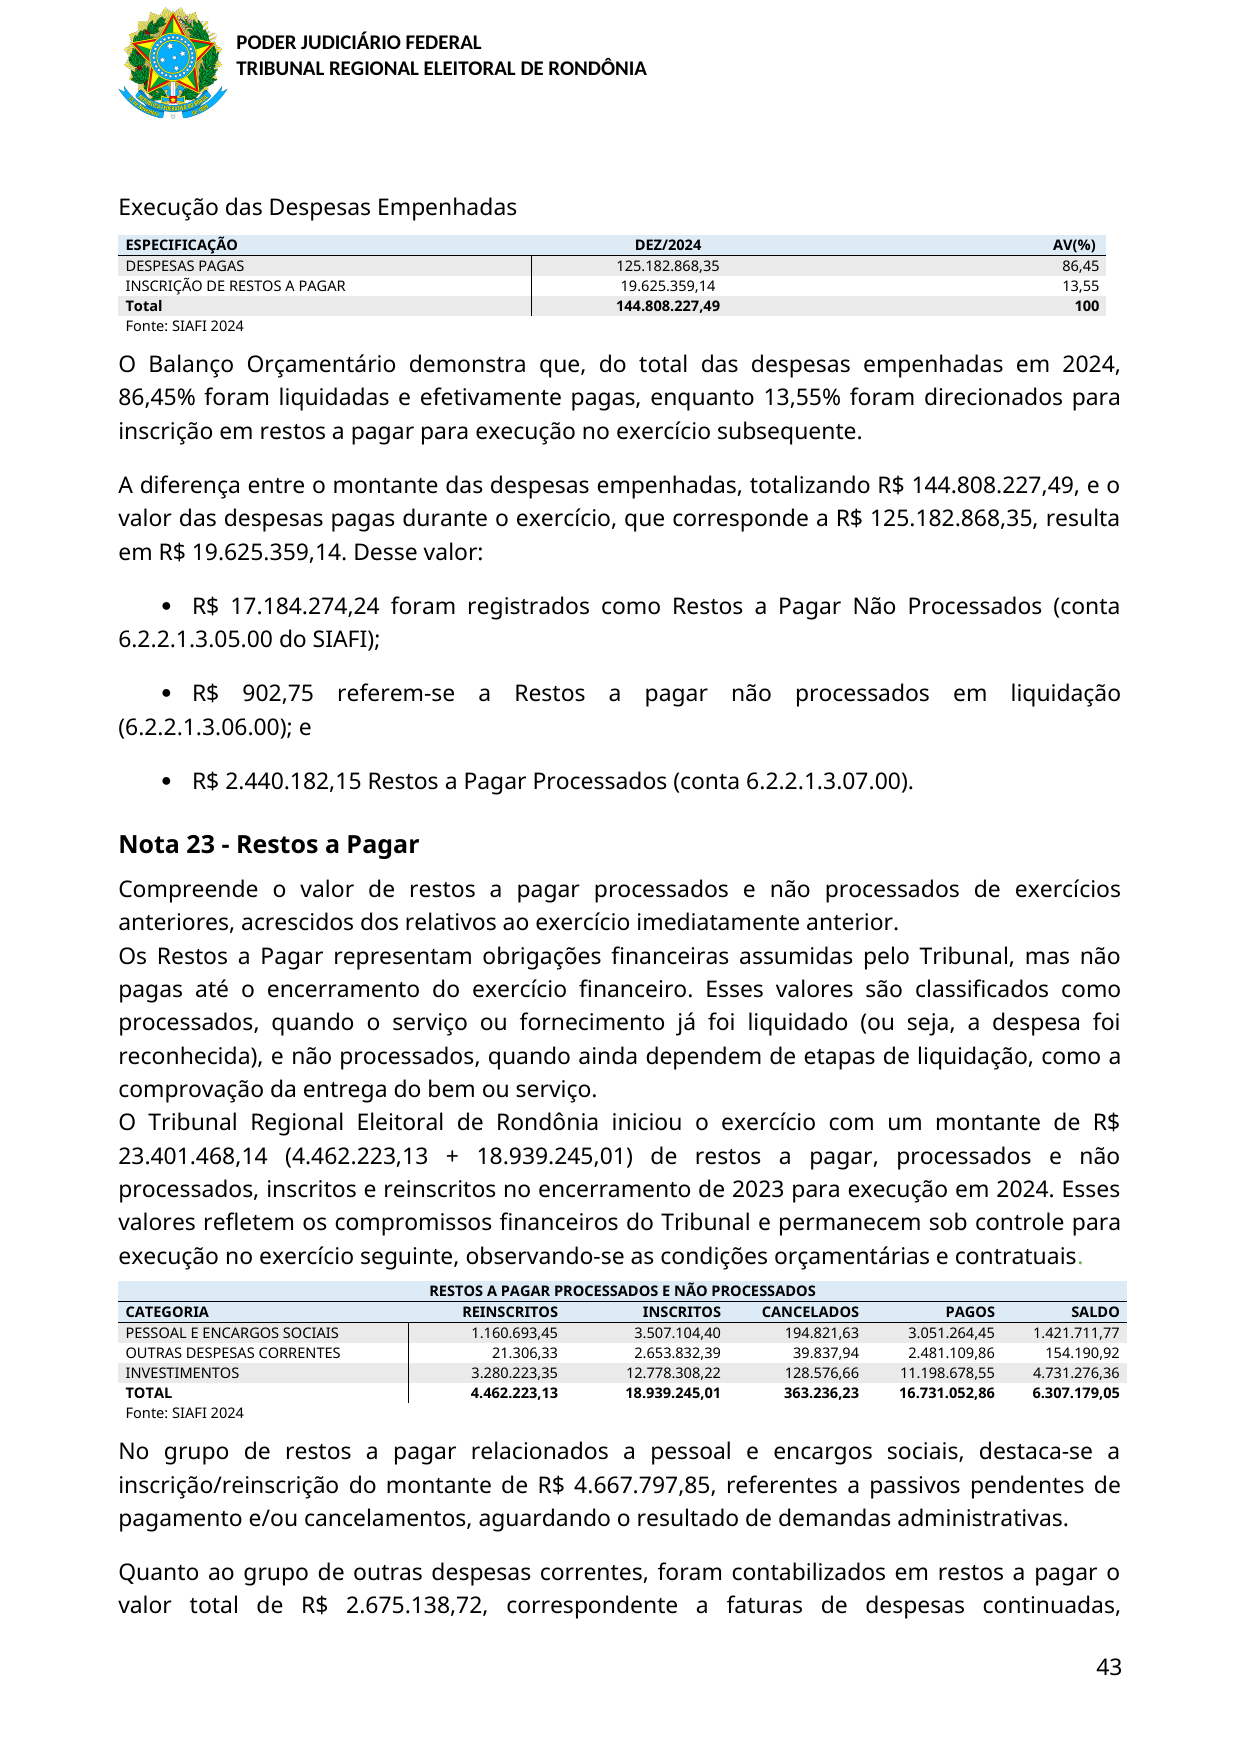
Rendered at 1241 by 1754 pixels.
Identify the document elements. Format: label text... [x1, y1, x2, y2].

table_cell Total [118, 296, 531, 316]
table_cell REINSCRITOS [408, 1302, 565, 1322]
table_cell [804, 316, 1106, 335]
table_cell INSCRIÇÃO DE RESTOS A PAGAR [118, 276, 531, 296]
table_cell 154.190,92 [1002, 1343, 1127, 1363]
subtitle Nota 23 - Restos a Pagar [118, 827, 1122, 860]
text A diferença entre o montante das despesas empenhadas, totalizando R$ 144.808.227,49, e o valor das despesas pagas durante o exercício, que corresponde a R$ 125.182.868,35, resulta em R$ 19.625.359,14. Desse valor: [118, 467, 1122, 567]
text O Tribunal Regional Eleitoral de Rondônia iniciou o exercício com um montante de R$ 23.401.468,14 (4.462.223,13 + 18.939.245,01) de restos a pagar, processados e não processados, inscritos e reinscritos no encerramento de 2023 para execução em 2024. Esses valores refletem os compromissos financeiros do Tribunal e permanecem sob controle para execução no exercício seguinte, observando-se as condições orçamentárias e contratuais. [118, 1104, 1122, 1271]
table_cell 144.808.227,49 [532, 296, 804, 316]
table_cell 4.731.276,36 [1002, 1363, 1127, 1383]
table_cell [565, 1403, 728, 1423]
text Quanto ao grupo de outras despesas correntes, foram contabilizados em restos a pagar o valor total de R$ 2.675.138,72, correspondente a faturas de despesas continuadas, [118, 1554, 1122, 1621]
table_cell 19.625.359,14 [532, 276, 804, 296]
table_cell 12.778.308,22 [565, 1363, 728, 1383]
table_cell OUTRAS DESPESAS CORRENTES [118, 1343, 408, 1363]
table_cell [408, 1403, 565, 1423]
table_cell 13,55 [804, 276, 1106, 296]
table_cell INVESTIMENTOS [118, 1363, 408, 1383]
table_cell SALDO [1002, 1302, 1127, 1322]
table_cell Fonte: SIAFI 2024 [118, 316, 532, 335]
table_cell 194.821,63 [728, 1323, 866, 1343]
table_cell 11.198.678,55 [866, 1363, 1002, 1383]
text Execução das Despesas Empenhadas [118, 189, 1122, 222]
table_cell [866, 1403, 1002, 1423]
table_cell 1.421.711,77 [1002, 1323, 1127, 1343]
table_cell 3.280.223,35 [409, 1363, 565, 1383]
table_header RESTOS A PAGAR PROCESSADOS E NÃO PROCESSADOS [118, 1281, 1127, 1301]
table_cell Fonte: SIAFI 2024 [118, 1403, 408, 1423]
table_cell 2.653.832,39 [565, 1343, 728, 1363]
table_header DEZ/2024 [532, 235, 804, 255]
table_cell DESPESAS PAGAS [118, 256, 531, 276]
table_cell 16.731.052,86 [866, 1383, 1002, 1403]
table_cell 39.837,94 [728, 1343, 866, 1363]
table_cell 363.236,23 [728, 1383, 866, 1403]
table_cell 86,45 [804, 256, 1106, 276]
list R$ 17.184.274,24 foram registrados como Restos a Pagar Não Processados (conta 6.2.2.1.3.05.00 do SIAFI); [118, 587, 1122, 654]
table_cell 125.182.868,35 [532, 256, 804, 276]
table_cell CATEGORIA [118, 1302, 408, 1322]
table_cell INSCRITOS [565, 1302, 728, 1322]
text Compreende o valor de restos a pagar processados e não processados de exercícios anteriores, acrescidos dos relativos ao exercício imediatamente anterior. [118, 871, 1122, 937]
table_cell 1.160.693,45 [409, 1323, 565, 1343]
text O Balanço Orçamentário demonstra que, do total das despesas empenhadas em 2024, 86,45% foram liquidadas e efetivamente pagas, enquanto 13,55% foram direcionados para inscrição em restos a pagar para execução no exercício subsequente. [118, 346, 1122, 446]
table_cell 21.306,33 [409, 1343, 565, 1363]
table_cell CANCELADOS [728, 1302, 866, 1322]
table_cell [1002, 1403, 1127, 1423]
text No grupo de restos a pagar relacionados a pessoal e encargos sociais, destaca-se a inscrição/reinscrição do montante de R$ 4.667.797,85, referentes a passivos pendentes de pagamento e/ou cancelamentos, aguardando o resultado de demandas administrativas. [118, 1433, 1122, 1533]
table_cell [728, 1403, 866, 1423]
table_cell 100 [804, 296, 1106, 316]
table_cell 3.051.264,45 [866, 1323, 1002, 1343]
table_cell PAGOS [866, 1302, 1002, 1322]
table_header AV(%) [804, 235, 1106, 255]
table_cell 4.462.223,13 [409, 1383, 565, 1403]
table_cell PESSOAL E ENCARGOS SOCIAIS [118, 1323, 408, 1343]
text Os Restos a Pagar representam obrigações financeiras assumidas pelo Tribunal, mas não pagas até o encerramento do exercício financeiro. Esses valores são classificados como processados, quando o serviço ou fornecimento já foi liquidado (ou seja, a despesa foi reconhecida), e não processados, quando ainda dependem de etapas de liquidação, como a comprovação da entrega do bem ou serviço. [118, 937, 1122, 1104]
table_cell [532, 316, 804, 335]
table_header ESPECIFICAÇÃO [118, 235, 532, 255]
table_cell TOTAL [118, 1383, 408, 1403]
table_cell 18.939.245,01 [565, 1383, 728, 1403]
list R$ 902,75 referem-se a Restos a pagar não processados em liquidação (6.2.2.1.3.06.00); e [118, 675, 1122, 742]
table_cell 128.576,66 [728, 1363, 866, 1383]
list R$ 2.440.182,15 Restos a Pagar Processados (conta 6.2.2.1.3.07.00). [118, 762, 1122, 796]
table_cell 3.507.104,40 [565, 1323, 728, 1343]
table_cell 2.481.109,86 [866, 1343, 1002, 1363]
table_cell 6.307.179,05 [1002, 1383, 1127, 1403]
